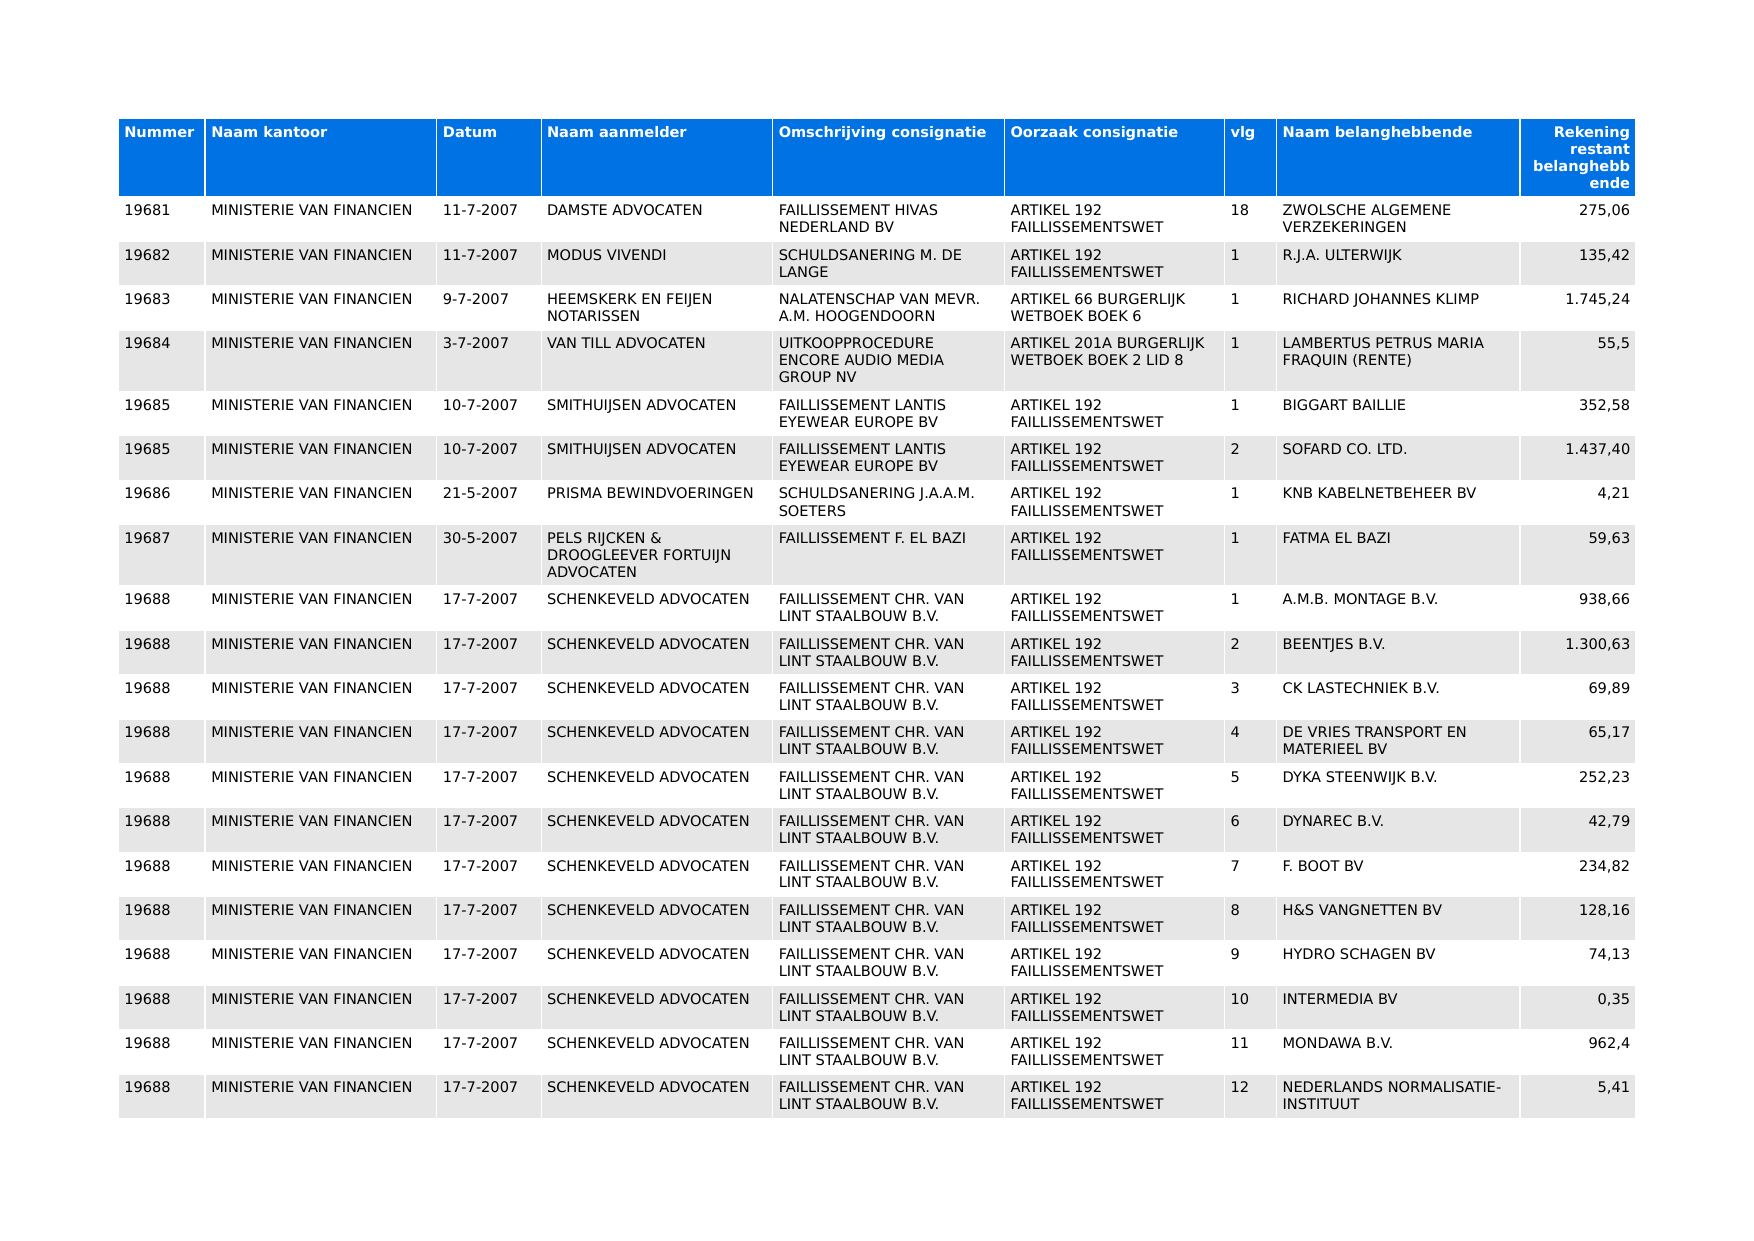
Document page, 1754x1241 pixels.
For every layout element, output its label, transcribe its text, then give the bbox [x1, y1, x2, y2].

table_cell 17-7-2007 [437, 1030, 541, 1073]
table_cell MINISTERIE VAN FINANCIEN [206, 853, 436, 896]
table_cell ARTIKEL 66 BURGERLIJK WETBOEK BOEK 6 [1005, 286, 1224, 329]
table_cell SCHENKEVELD ADVOCATEN [542, 808, 772, 852]
table_cell RICHARD JOHANNES KLIMP [1277, 286, 1519, 329]
table_cell 55,5 [1521, 331, 1635, 391]
table_cell FATMA EL BAZI [1277, 525, 1519, 585]
table_cell 11 [1225, 1030, 1276, 1073]
table_cell MINISTERIE VAN FINANCIEN [206, 392, 436, 435]
table_cell MINISTERIE VAN FINANCIEN [206, 1075, 436, 1118]
table_cell 59,63 [1521, 525, 1635, 585]
table_cell HEEMSKERK EN FEIJEN NOTARISSEN [542, 286, 772, 329]
table_cell 17-7-2007 [437, 808, 541, 852]
table_cell MINISTERIE VAN FINANCIEN [206, 242, 436, 285]
table_cell NEDERLANDS NORMALISATIE-INSTITUUT [1277, 1075, 1519, 1118]
table_cell MONDAWA B.V. [1277, 1030, 1519, 1073]
table_cell MINISTERIE VAN FINANCIEN [206, 525, 436, 585]
table_cell 19688 [119, 853, 204, 896]
table_cell 19688 [119, 631, 204, 674]
table_cell ARTIKEL 192 FAILLISSEMENTSWET [1005, 1075, 1224, 1118]
table_cell 2 [1225, 436, 1276, 480]
table_cell 5,41 [1521, 1075, 1635, 1118]
table_cell 17-7-2007 [437, 675, 541, 718]
table_cell ARTIKEL 192 FAILLISSEMENTSWET [1005, 198, 1224, 241]
table_cell 19687 [119, 525, 204, 585]
table_cell 19688 [119, 897, 204, 940]
table_cell MINISTERIE VAN FINANCIEN [206, 897, 436, 940]
table_cell VAN TILL ADVOCATEN [542, 331, 772, 391]
table_cell 12 [1225, 1075, 1276, 1118]
table_cell MINISTERIE VAN FINANCIEN [206, 586, 436, 630]
table_cell SCHENKEVELD ADVOCATEN [542, 631, 772, 674]
table_cell ARTIKEL 192 FAILLISSEMENTSWET [1005, 675, 1224, 718]
table_cell 30-5-2007 [437, 525, 541, 585]
table_cell 17-7-2007 [437, 1075, 541, 1118]
table_cell DYKA STEENWIJK B.V. [1277, 764, 1519, 807]
table_cell MINISTERIE VAN FINANCIEN [206, 286, 436, 329]
table_cell 19686 [119, 481, 204, 524]
table_cell 1 [1225, 481, 1276, 524]
table_cell ARTIKEL 192 FAILLISSEMENTSWET [1005, 764, 1224, 807]
table_cell FAILLISSEMENT CHR. VAN LINT STAALBOUW B.V. [773, 586, 1004, 630]
table_cell UITKOOPPROCEDURE ENCORE AUDIO MEDIA GROUP NV [773, 331, 1004, 391]
table_cell 7 [1225, 853, 1276, 896]
table_cell 1 [1225, 392, 1276, 435]
table_cell 17-7-2007 [437, 941, 541, 985]
table_cell SCHENKEVELD ADVOCATEN [542, 941, 772, 985]
table_cell 19688 [119, 675, 204, 718]
table_cell 18 [1225, 198, 1276, 241]
table_cell 6 [1225, 808, 1276, 852]
table_cell 8 [1225, 897, 1276, 940]
table_cell MINISTERIE VAN FINANCIEN [206, 764, 436, 807]
table_cell PELS RIJCKEN & DROOGLEEVER FORTUIJN ADVOCATEN [542, 525, 772, 585]
table_cell 938,66 [1521, 586, 1635, 630]
table_header Oorzaak consignatie [1005, 119, 1224, 196]
table_cell PRISMA BEWINDVOERINGEN [542, 481, 772, 524]
table_cell 17-7-2007 [437, 764, 541, 807]
table_cell 2 [1225, 631, 1276, 674]
table_cell 17-7-2007 [437, 586, 541, 630]
table_cell MINISTERIE VAN FINANCIEN [206, 986, 436, 1029]
table_cell CK LASTECHNIEK B.V. [1277, 675, 1519, 718]
table_cell FAILLISSEMENT CHR. VAN LINT STAALBOUW B.V. [773, 1030, 1004, 1073]
table_cell LAMBERTUS PETRUS MARIA FRAQUIN (RENTE) [1277, 331, 1519, 391]
table_header Naam aanmelder [542, 119, 772, 196]
table_cell SCHENKEVELD ADVOCATEN [542, 897, 772, 940]
table_cell 128,16 [1521, 897, 1635, 940]
table_cell 135,42 [1521, 242, 1635, 285]
table_cell 19688 [119, 986, 204, 1029]
table_cell A.M.B. MONTAGE B.V. [1277, 586, 1519, 630]
table_cell FAILLISSEMENT CHR. VAN LINT STAALBOUW B.V. [773, 941, 1004, 985]
table_cell ARTIKEL 192 FAILLISSEMENTSWET [1005, 436, 1224, 480]
table_cell 69,89 [1521, 675, 1635, 718]
table_cell INTERMEDIA BV [1277, 986, 1519, 1029]
table_cell 11-7-2007 [437, 242, 541, 285]
table_cell 19684 [119, 331, 204, 391]
table_cell 3-7-2007 [437, 331, 541, 391]
table_header Rekening restant belanghebbende [1521, 119, 1635, 196]
table_cell MINISTERIE VAN FINANCIEN [206, 631, 436, 674]
table_cell 962,4 [1521, 1030, 1635, 1073]
table_cell FAILLISSEMENT LANTIS EYEWEAR EUROPE BV [773, 436, 1004, 480]
table_cell MINISTERIE VAN FINANCIEN [206, 808, 436, 852]
table_cell 352,58 [1521, 392, 1635, 435]
table_cell 19688 [119, 1030, 204, 1073]
table_cell 17-7-2007 [437, 853, 541, 896]
table_cell 19685 [119, 392, 204, 435]
table_cell 234,82 [1521, 853, 1635, 896]
table_cell 19682 [119, 242, 204, 285]
table_cell ARTIKEL 192 FAILLISSEMENTSWET [1005, 586, 1224, 630]
table_cell DE VRIES TRANSPORT EN MATERIEEL BV [1277, 720, 1519, 763]
table_cell 17-7-2007 [437, 720, 541, 763]
table_cell 19681 [119, 198, 204, 241]
table_cell 0,35 [1521, 986, 1635, 1029]
table_cell 19688 [119, 941, 204, 985]
table_cell 10 [1225, 986, 1276, 1029]
table_cell F. BOOT BV [1277, 853, 1519, 896]
table_cell SCHULDSANERING J.A.A.M. SOETERS [773, 481, 1004, 524]
table_cell FAILLISSEMENT CHR. VAN LINT STAALBOUW B.V. [773, 764, 1004, 807]
table_cell SMITHUIJSEN ADVOCATEN [542, 392, 772, 435]
table_cell 1 [1225, 331, 1276, 391]
table_cell FAILLISSEMENT CHR. VAN LINT STAALBOUW B.V. [773, 808, 1004, 852]
table_cell 1 [1225, 286, 1276, 329]
table_cell BEENTJES B.V. [1277, 631, 1519, 674]
table_cell 1 [1225, 242, 1276, 285]
table_cell ARTIKEL 192 FAILLISSEMENTSWET [1005, 941, 1224, 985]
table_cell 1 [1225, 586, 1276, 630]
table_cell SCHENKEVELD ADVOCATEN [542, 986, 772, 1029]
table_cell ZWOLSCHE ALGEMENE VERZEKERINGEN [1277, 198, 1519, 241]
table_cell HYDRO SCHAGEN BV [1277, 941, 1519, 985]
table_cell 10-7-2007 [437, 392, 541, 435]
table_cell 10-7-2007 [437, 436, 541, 480]
table_cell SCHENKEVELD ADVOCATEN [542, 720, 772, 763]
table_cell 19688 [119, 1075, 204, 1118]
table_cell SOFARD CO. LTD. [1277, 436, 1519, 480]
table_cell 9 [1225, 941, 1276, 985]
table_cell MINISTERIE VAN FINANCIEN [206, 331, 436, 391]
table_cell DYNAREC B.V. [1277, 808, 1519, 852]
table_cell ARTIKEL 192 FAILLISSEMENTSWET [1005, 897, 1224, 940]
table_cell 19685 [119, 436, 204, 480]
table_cell MINISTERIE VAN FINANCIEN [206, 481, 436, 524]
table_cell 17-7-2007 [437, 631, 541, 674]
table_cell SCHENKEVELD ADVOCATEN [542, 675, 772, 718]
table_cell 9-7-2007 [437, 286, 541, 329]
table_header vlg [1225, 119, 1276, 196]
table_cell ARTIKEL 192 FAILLISSEMENTSWET [1005, 631, 1224, 674]
table_cell ARTIKEL 192 FAILLISSEMENTSWET [1005, 853, 1224, 896]
table_cell FAILLISSEMENT CHR. VAN LINT STAALBOUW B.V. [773, 631, 1004, 674]
table_cell 19688 [119, 764, 204, 807]
table_cell ARTIKEL 192 FAILLISSEMENTSWET [1005, 1030, 1224, 1073]
table_cell SCHENKEVELD ADVOCATEN [542, 586, 772, 630]
table_cell FAILLISSEMENT CHR. VAN LINT STAALBOUW B.V. [773, 897, 1004, 940]
table_cell 5 [1225, 764, 1276, 807]
table_cell MINISTERIE VAN FINANCIEN [206, 1030, 436, 1073]
table_cell FAILLISSEMENT CHR. VAN LINT STAALBOUW B.V. [773, 986, 1004, 1029]
table_cell ARTIKEL 201A BURGERLIJK WETBOEK BOEK 2 LID 8 [1005, 331, 1224, 391]
table_cell 1.437,40 [1521, 436, 1635, 480]
table_cell 3 [1225, 675, 1276, 718]
table_cell ARTIKEL 192 FAILLISSEMENTSWET [1005, 720, 1224, 763]
table_header Omschrijving consignatie [773, 119, 1004, 196]
table_cell MINISTERIE VAN FINANCIEN [206, 941, 436, 985]
table_cell FAILLISSEMENT F. EL BAZI [773, 525, 1004, 585]
table_cell SCHENKEVELD ADVOCATEN [542, 764, 772, 807]
table_cell MINISTERIE VAN FINANCIEN [206, 198, 436, 241]
table_cell R.J.A. ULTERWIJK [1277, 242, 1519, 285]
table_cell 19688 [119, 586, 204, 630]
table_cell 65,17 [1521, 720, 1635, 763]
table_cell 4 [1225, 720, 1276, 763]
table_cell 17-7-2007 [437, 897, 541, 940]
table_cell NALATENSCHAP VAN MEVR. A.M. HOOGENDOORN [773, 286, 1004, 329]
table_cell SMITHUIJSEN ADVOCATEN [542, 436, 772, 480]
table_cell 1 [1225, 525, 1276, 585]
table_cell BIGGART BAILLIE [1277, 392, 1519, 435]
table_cell 1.745,24 [1521, 286, 1635, 329]
table_cell SCHENKEVELD ADVOCATEN [542, 853, 772, 896]
table_cell ARTIKEL 192 FAILLISSEMENTSWET [1005, 525, 1224, 585]
table_cell MINISTERIE VAN FINANCIEN [206, 436, 436, 480]
table_cell ARTIKEL 192 FAILLISSEMENTSWET [1005, 986, 1224, 1029]
table_cell MINISTERIE VAN FINANCIEN [206, 675, 436, 718]
table_cell FAILLISSEMENT CHR. VAN LINT STAALBOUW B.V. [773, 675, 1004, 718]
table_cell ARTIKEL 192 FAILLISSEMENTSWET [1005, 392, 1224, 435]
table_cell 252,23 [1521, 764, 1635, 807]
table_cell 17-7-2007 [437, 986, 541, 1029]
table_cell DAMSTE ADVOCATEN [542, 198, 772, 241]
table_cell 19688 [119, 720, 204, 763]
table_cell 275,06 [1521, 198, 1635, 241]
table_cell MINISTERIE VAN FINANCIEN [206, 720, 436, 763]
table_cell H&S VANGNETTEN BV [1277, 897, 1519, 940]
table_cell 42,79 [1521, 808, 1635, 852]
table_cell ARTIKEL 192 FAILLISSEMENTSWET [1005, 481, 1224, 524]
table_cell FAILLISSEMENT CHR. VAN LINT STAALBOUW B.V. [773, 853, 1004, 896]
table_cell FAILLISSEMENT CHR. VAN LINT STAALBOUW B.V. [773, 1075, 1004, 1118]
table_header Naam kantoor [206, 119, 436, 196]
table_cell FAILLISSEMENT LANTIS EYEWEAR EUROPE BV [773, 392, 1004, 435]
table_cell 19688 [119, 808, 204, 852]
table_cell 4,21 [1521, 481, 1635, 524]
table_cell 21-5-2007 [437, 481, 541, 524]
table_cell ARTIKEL 192 FAILLISSEMENTSWET [1005, 808, 1224, 852]
table_cell 11-7-2007 [437, 198, 541, 241]
table_header Nummer [119, 119, 204, 196]
table_cell 19683 [119, 286, 204, 329]
table_cell SCHENKEVELD ADVOCATEN [542, 1030, 772, 1073]
table_cell FAILLISSEMENT HIVAS NEDERLAND BV [773, 198, 1004, 241]
table_cell FAILLISSEMENT CHR. VAN LINT STAALBOUW B.V. [773, 720, 1004, 763]
table_cell 1.300,63 [1521, 631, 1635, 674]
table_cell ARTIKEL 192 FAILLISSEMENTSWET [1005, 242, 1224, 285]
table_cell MODUS VIVENDI [542, 242, 772, 285]
table_header Datum [437, 119, 541, 196]
table_cell SCHENKEVELD ADVOCATEN [542, 1075, 772, 1118]
table_header Naam belanghebbende [1277, 119, 1519, 196]
table_cell 74,13 [1521, 941, 1635, 985]
table_cell SCHULDSANERING M. DE LANGE [773, 242, 1004, 285]
table_cell KNB KABELNETBEHEER BV [1277, 481, 1519, 524]
